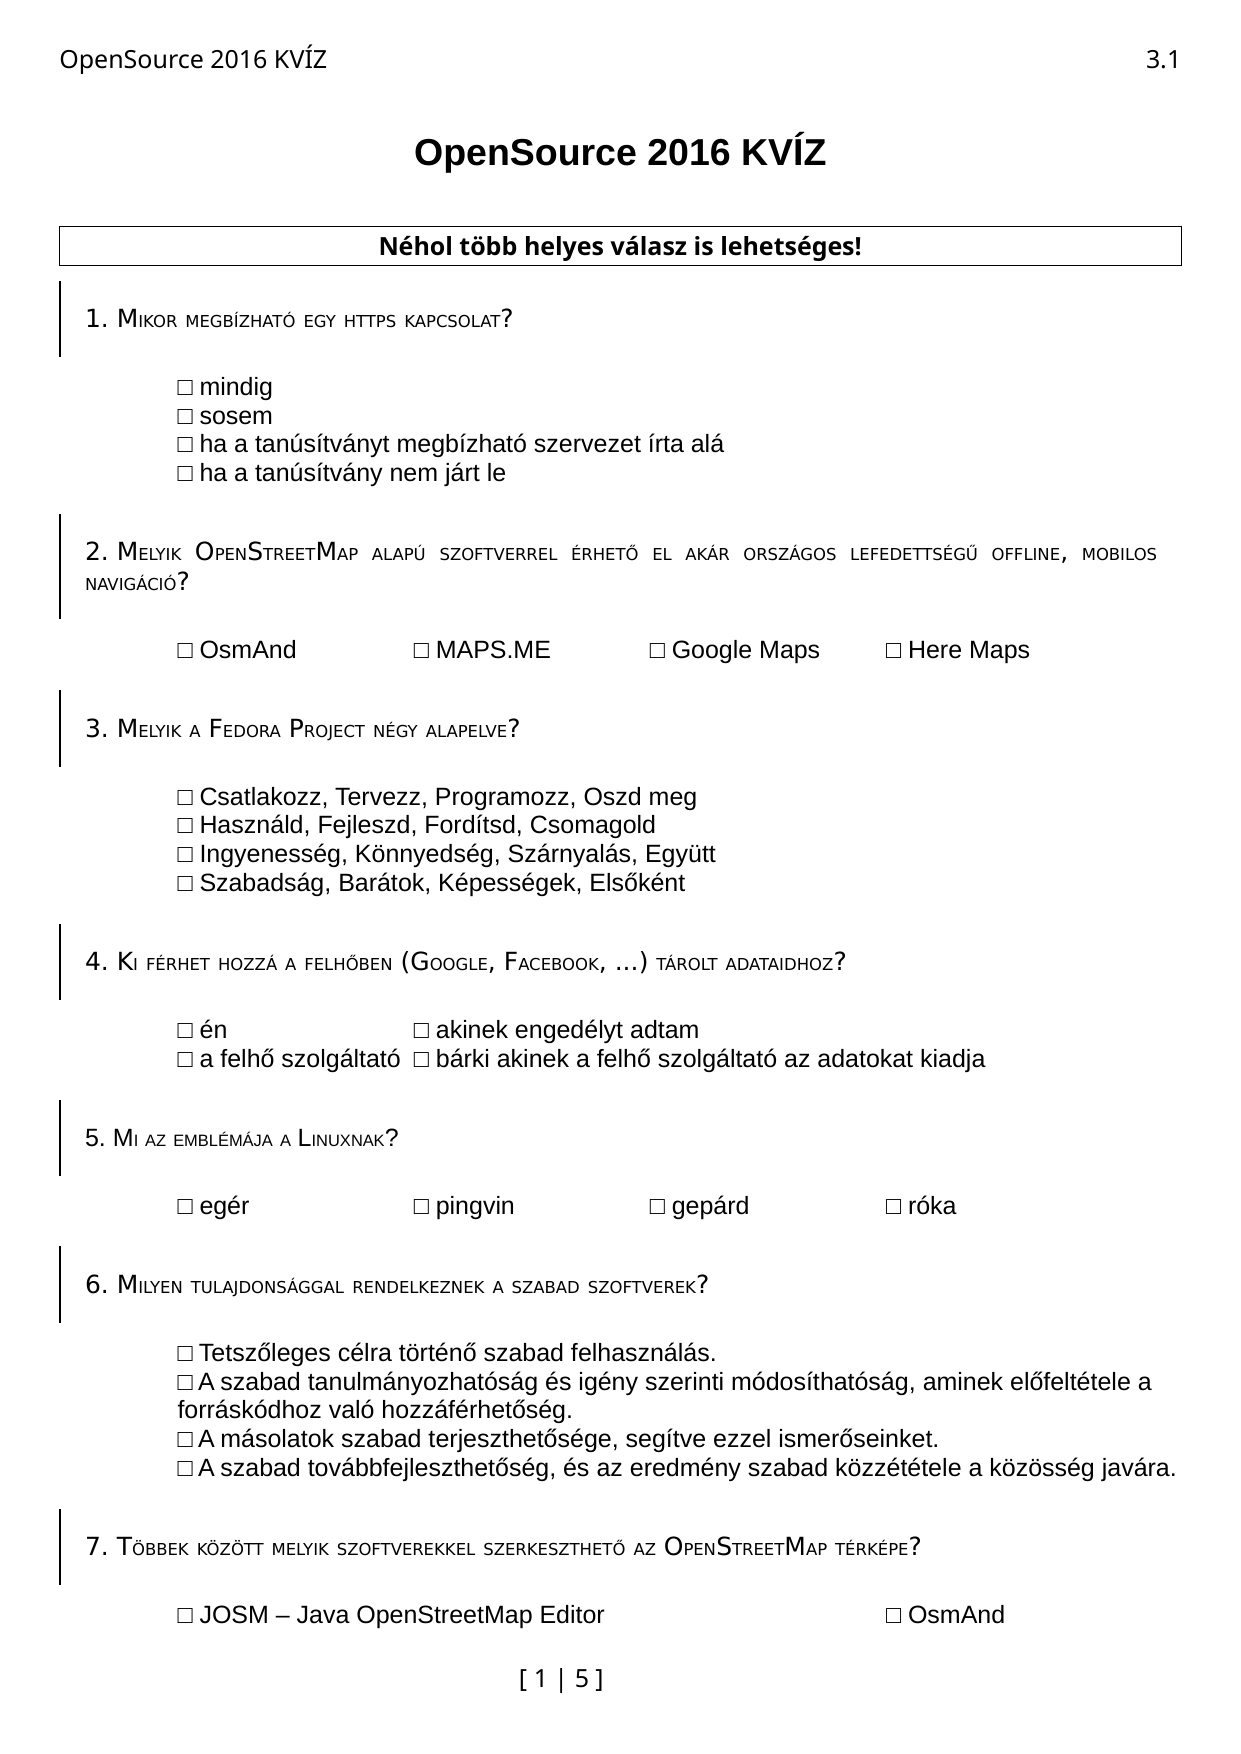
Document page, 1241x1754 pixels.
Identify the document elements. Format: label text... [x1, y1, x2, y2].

text Néhol több helyes válasz is lehetséges! [60, 227, 1181, 265]
text □ én □ akinek engedélyt adtam □ a felhő szolgáltató □ bárki akinek a felhő szolgáltató az adatokat kiadja [177, 1015, 1181, 1073]
list Milyen tulajdonsággal rendelkeznek a szabad szoftverek? [61, 1246, 1181, 1323]
list Melyik a Fedora Project négy alapelve? [61, 690, 1181, 767]
text □ egér □ pingvin □ gepárd □ róka [177, 1191, 1181, 1219]
title OpenSource 2016 KVÍZ [59, 130, 1181, 173]
text □ OsmAnd □ MAPS.ME □ Google Maps □ Here Maps [177, 634, 1181, 663]
text □ mindig □ sosem □ ha a tanúsítványt megbízható szervezet írta alá □ ha a tanúsítvány nem járt le [177, 372, 1181, 487]
text □ JOSM – Java OpenStreetMap Editor □ OsmAnd [177, 1600, 1181, 1629]
list Mi az emblémája a Linuxnak? [61, 1100, 1181, 1176]
text □ Tetszőleges célra történő szabad felhasználás. □ A szabad tanulmányozhatóság és igény szerinti módosíthatóság, aminek előfeltétele a forráskódhoz való hozzáférhetőség. □ A másolatok szabad terjeszthetősége, segítve ezzel ismerőseinket. □ A szabad továbbfejleszthetőség, és az eredmény szabad közzététele a közösség javára. [177, 1338, 1181, 1482]
list Ki férhet hozzá a felhőben (Google, Facebook, ...) tárolt adataidhoz? [61, 924, 1181, 1000]
list Mikor megbízható egy https kapcsolat? [61, 281, 1181, 357]
list Melyik OpenStreetMap alapú szoftverrel érhető el akár országos lefedettségű offline, mobilos navigáció? [61, 514, 1181, 619]
list Többek között melyik szoftverekkel szerkeszthető az OpenStreetMap térképe? [61, 1509, 1181, 1585]
text □ Csatlakozz, Tervezz, Programozz, Oszd meg □ Használd, Fejleszd, Fordítsd, Csomagold □ Ingyenesség, Könnyedség, Szárnyalás, Együtt □ Szabadság, Barátok, Képességek, Elsőként [177, 782, 1181, 897]
